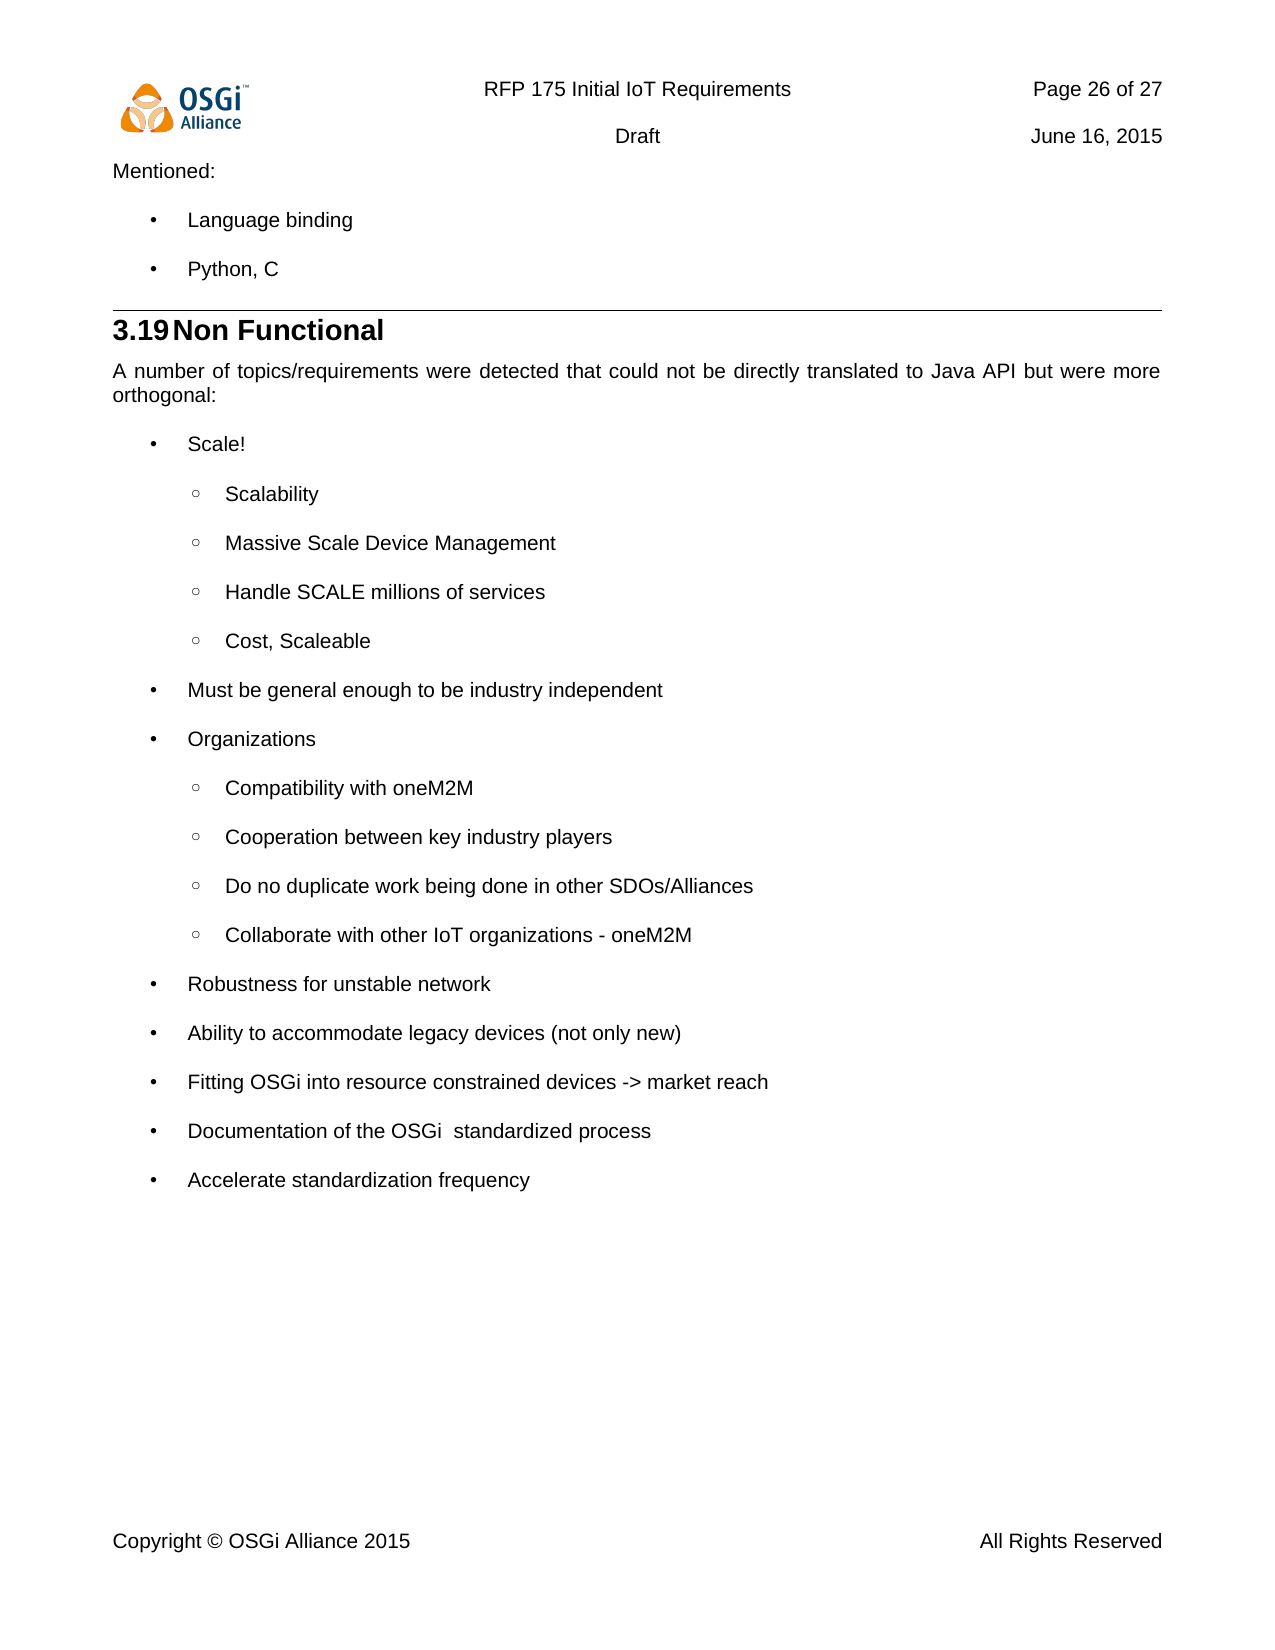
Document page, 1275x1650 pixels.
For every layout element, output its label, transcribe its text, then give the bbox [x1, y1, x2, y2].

list Cost, Scaleable [187, 628, 1162, 653]
list Scale! [150, 432, 1162, 456]
list Accelerate standardization frequency [150, 1168, 1162, 1192]
text Mentioned: [112, 159, 1162, 183]
list Do no duplicate work being done in other SDOs/Alliances [187, 874, 1162, 898]
list Must be general enough to be industry independent [150, 678, 1162, 702]
list Ability to accommodate legacy devices (not only new) [150, 1021, 1162, 1045]
subtitle Non Functional [112, 311, 1162, 347]
list Handle SCALE millions of services [187, 579, 1162, 603]
list Compatibility with oneM2M [187, 776, 1162, 800]
list Robustness for unstable network [150, 972, 1162, 996]
text A number of topics/requirements were detected that could not be directly translated to Java API but were more orthogonal: [112, 359, 1162, 407]
list Scalability [187, 481, 1162, 505]
list Organizations [150, 727, 1162, 751]
list Documentation of the OSGi standardized process [150, 1119, 1162, 1143]
picture [113, 76, 257, 140]
list Massive Scale Device Management [187, 530, 1162, 554]
list Language binding [150, 208, 1162, 232]
list Fitting OSGi into resource constrained devices -> market reach [150, 1070, 1162, 1094]
list Python, C [150, 257, 1162, 281]
list Cooperation between key industry players [187, 825, 1162, 849]
list Collaborate with other IoT organizations - oneM2M [187, 923, 1162, 947]
